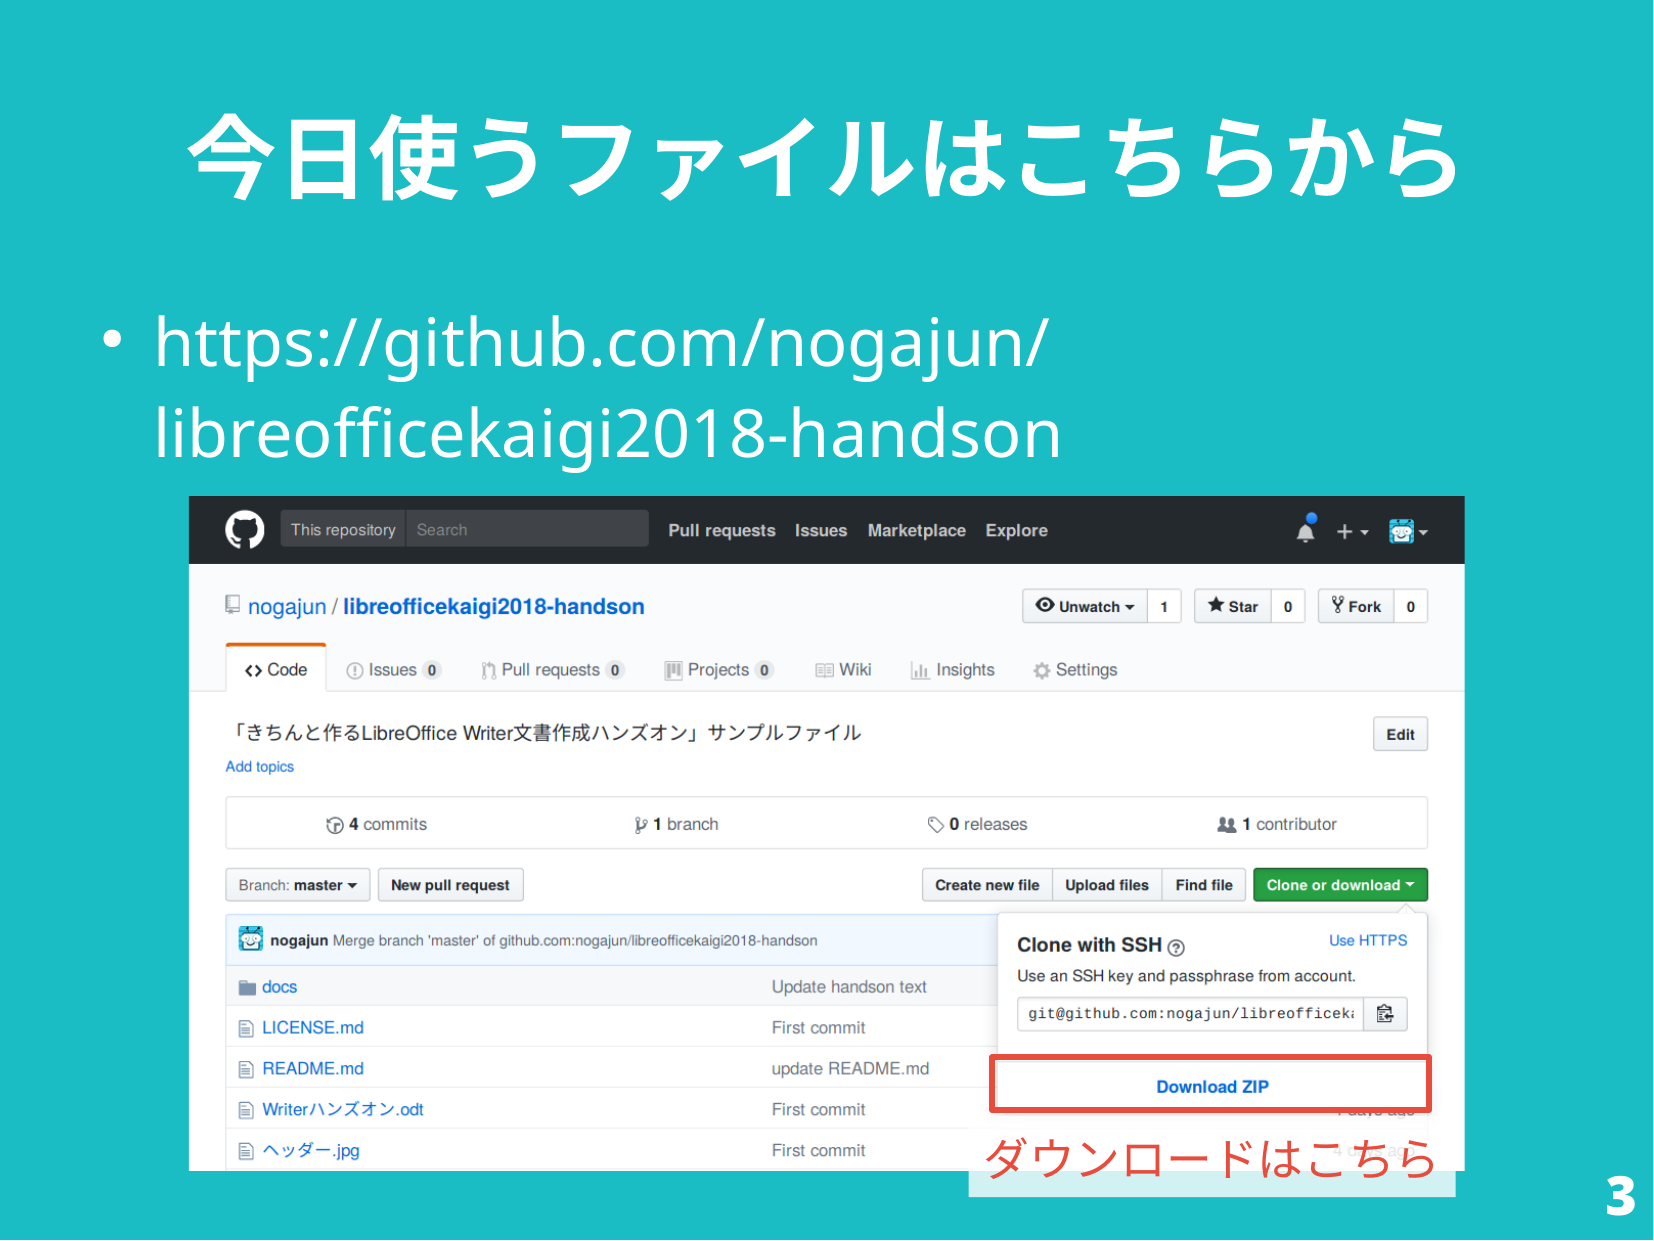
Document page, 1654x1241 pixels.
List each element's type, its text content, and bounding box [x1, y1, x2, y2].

picture [188, 496, 1465, 1171]
list https://github.com/nogajun/libreofficekaigi2018-handson [82, 295, 1571, 591]
title 今日使うファイルはこちらから [82, 49, 1571, 257]
text_box ダウンロードはこちら [968, 1116, 1456, 1195]
